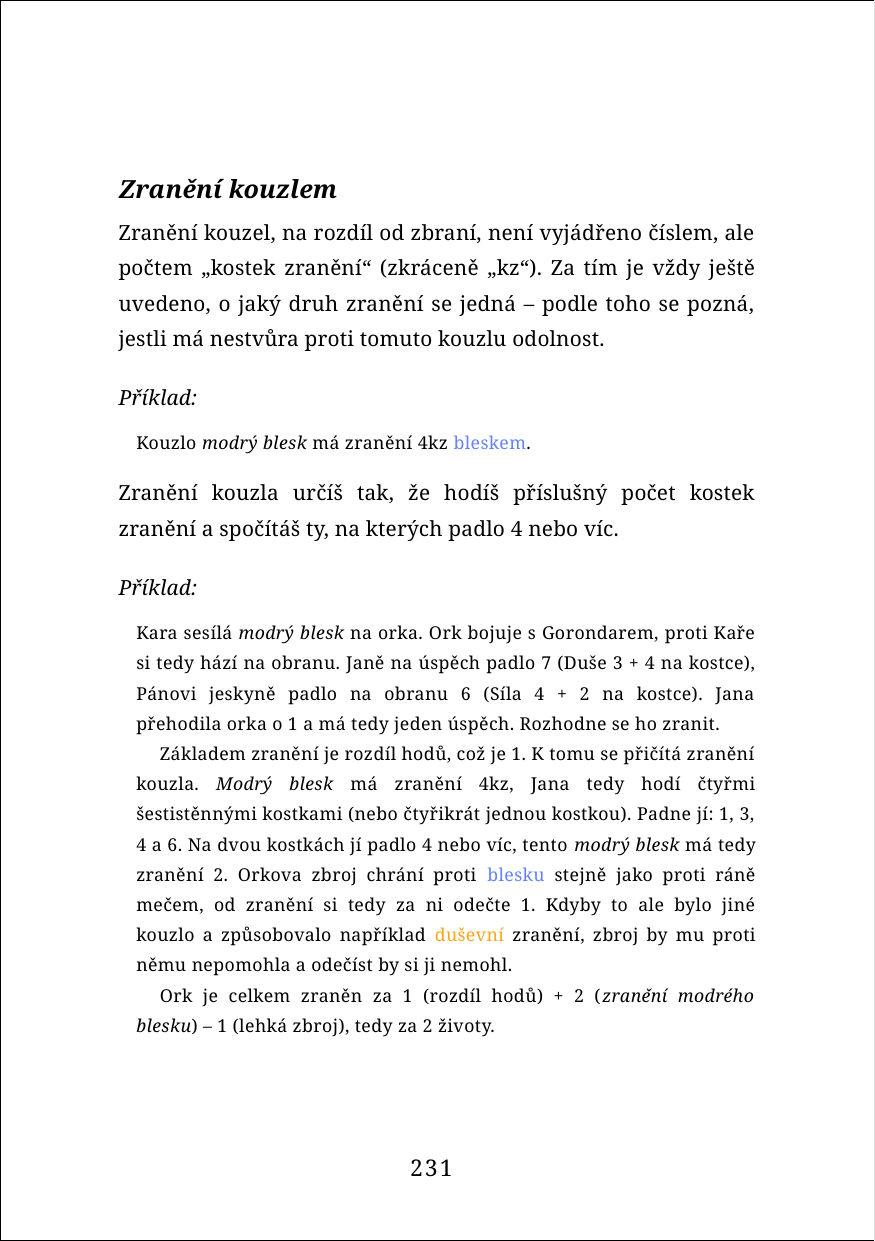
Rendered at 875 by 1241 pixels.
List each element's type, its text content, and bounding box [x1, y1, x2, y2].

text Kara sesílá modrý blesk na orka. Ork bojuje s Gorondarem, proti Kaře si tedy hází na obranu. Janě na úspěch padlo 7 (Duše 3 + 4 na kostce), Pánovi jeskyně padlo na obranu 6 (Síla 4 + 2 na kostce). Jana přehodila orka o 1 a má tedy jeden úspěch. Rozhodne se ho zranit. Základem zranění je rozdíl hodů, což je 1. K tomu se přičítá zranění kouzla. Modrý blesk má zranění 4kz, Jana tedy hodí čtyřmi šestistěnnými kostkami (nebo čtyřikrát jednou kostkou). Padne jí: 1, 3, 4 a 6. Na dvou kostkách jí padlo 4 nebo víc, tento modrý blesk má tedy zranění 2. Orkova zbroj chrání proti blesku stejně jako proti ráně mečem, od zranění si tedy za ni odečte 1. Kdyby to ale bylo jiné kouzlo a způsobovalo například duševní zranění, zbroj by mu proti němu nepomohla a odečíst by si ji nemohl. Ork je celkem zraněn za 1 (rozdíl hodů) + 2 (zranění modrého blesku) – 1 (lehká zbroj), tedy za 2 životy. [136, 621, 756, 1037]
text Příklad: [118, 573, 756, 602]
text Kouzlo modrý blesk má zranění 4kz bleskem. [136, 431, 756, 455]
subtitle Zranění kouzlem [118, 172, 756, 206]
text Zranění kouzla určíš tak, že hodíš příslušný počet kostek zranění a spočítáš ty, na kterých padlo 4 nebo víc. [118, 478, 756, 542]
text Zranění kouzel, na rozdíl od zbraní, není vyjádřeno číslem, ale počtem „kostek zranění“ (zkráceně „kz“). Za tím je vždy ještě uvedeno, o jaký druh zranění se jedná – podle toho se pozná, jestli má nestvůra proti tomuto kouzlu odolnost. [118, 218, 756, 353]
text Příklad: [118, 383, 756, 412]
